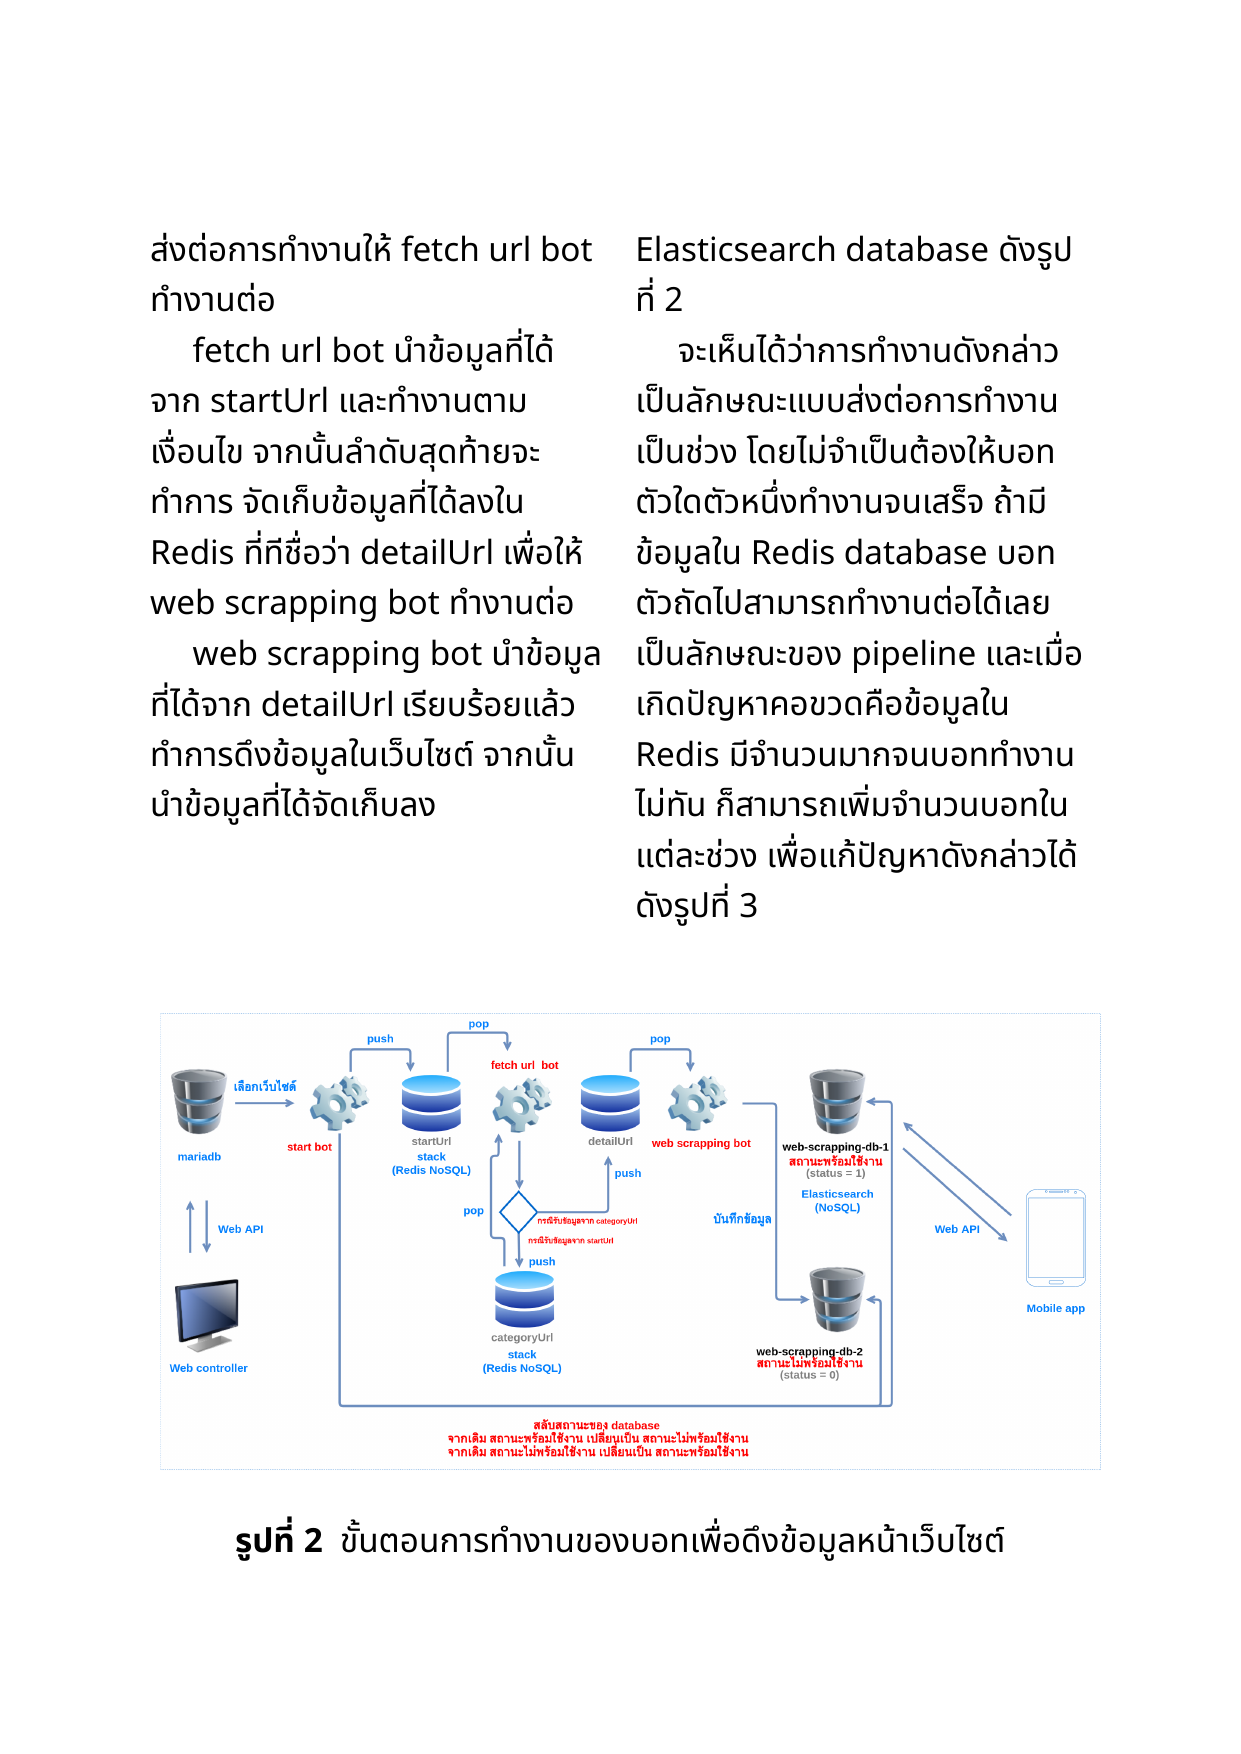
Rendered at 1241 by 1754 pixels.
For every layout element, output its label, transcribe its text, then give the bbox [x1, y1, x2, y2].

text รูปที่ 2 ขั้นตอนการทำงานของบอทเพื่อดึงข้อมูลหน้าเว็บไซต์ [150, 1516, 1091, 1567]
text ส่งต่อการทำงานให้ fetch url bot ทำงานต่อ [150, 225, 605, 326]
text จะเห็นได้ว่าการทำงานดังกล่าวเป็นลักษณะแบบส่งต่อการทำงานเป็นช่วง โดยไม่จำเป็นต้องให้บอท ตัวใดตัวหนึ่งทำงานจนเสร็จ ถ้ามีข้อมูลใน Redis database บอทตัวถัดไปสามารถทำงานต่อได้เลย เป็นลักษณะของ pipeline และเมื่อเกิดปัญหาคอขวดคือข้อมูลใน Redis มีจำนวนมากจนบอททำงานไม่ทัน ก็สามารถเพิ่มจำนวนบอทในแต่ละช่วง เพื่อแก้ปัญหาดังกล่าวได้ ดังรูปที่ 3 [635, 327, 1091, 933]
text fetch url bot นำข้อมูลที่ได้จาก startUrl และทำงานตามเงื่อนไข จากนั้นลำดับสุดท้ายจะทำการ จัดเก็บข้อมูลที่ได้ลงใน Redis ที่ทีชื่อว่า detailUrl เพื่อให้ web scrapping bot ทำงานต่อ [150, 326, 605, 630]
picture [160, 1013, 1102, 1471]
text web scrapping bot นำข้อมูลที่ได้จาก detailUrlเรียบร้อยแล้วทำการดึงข้อมูลในเว็บไซต์ จากนั้นนำข้อมูลที่ได้จัดเก็บลง [150, 630, 605, 832]
text Elasticsearch database ดังรูปที่ 2 [635, 225, 1091, 327]
